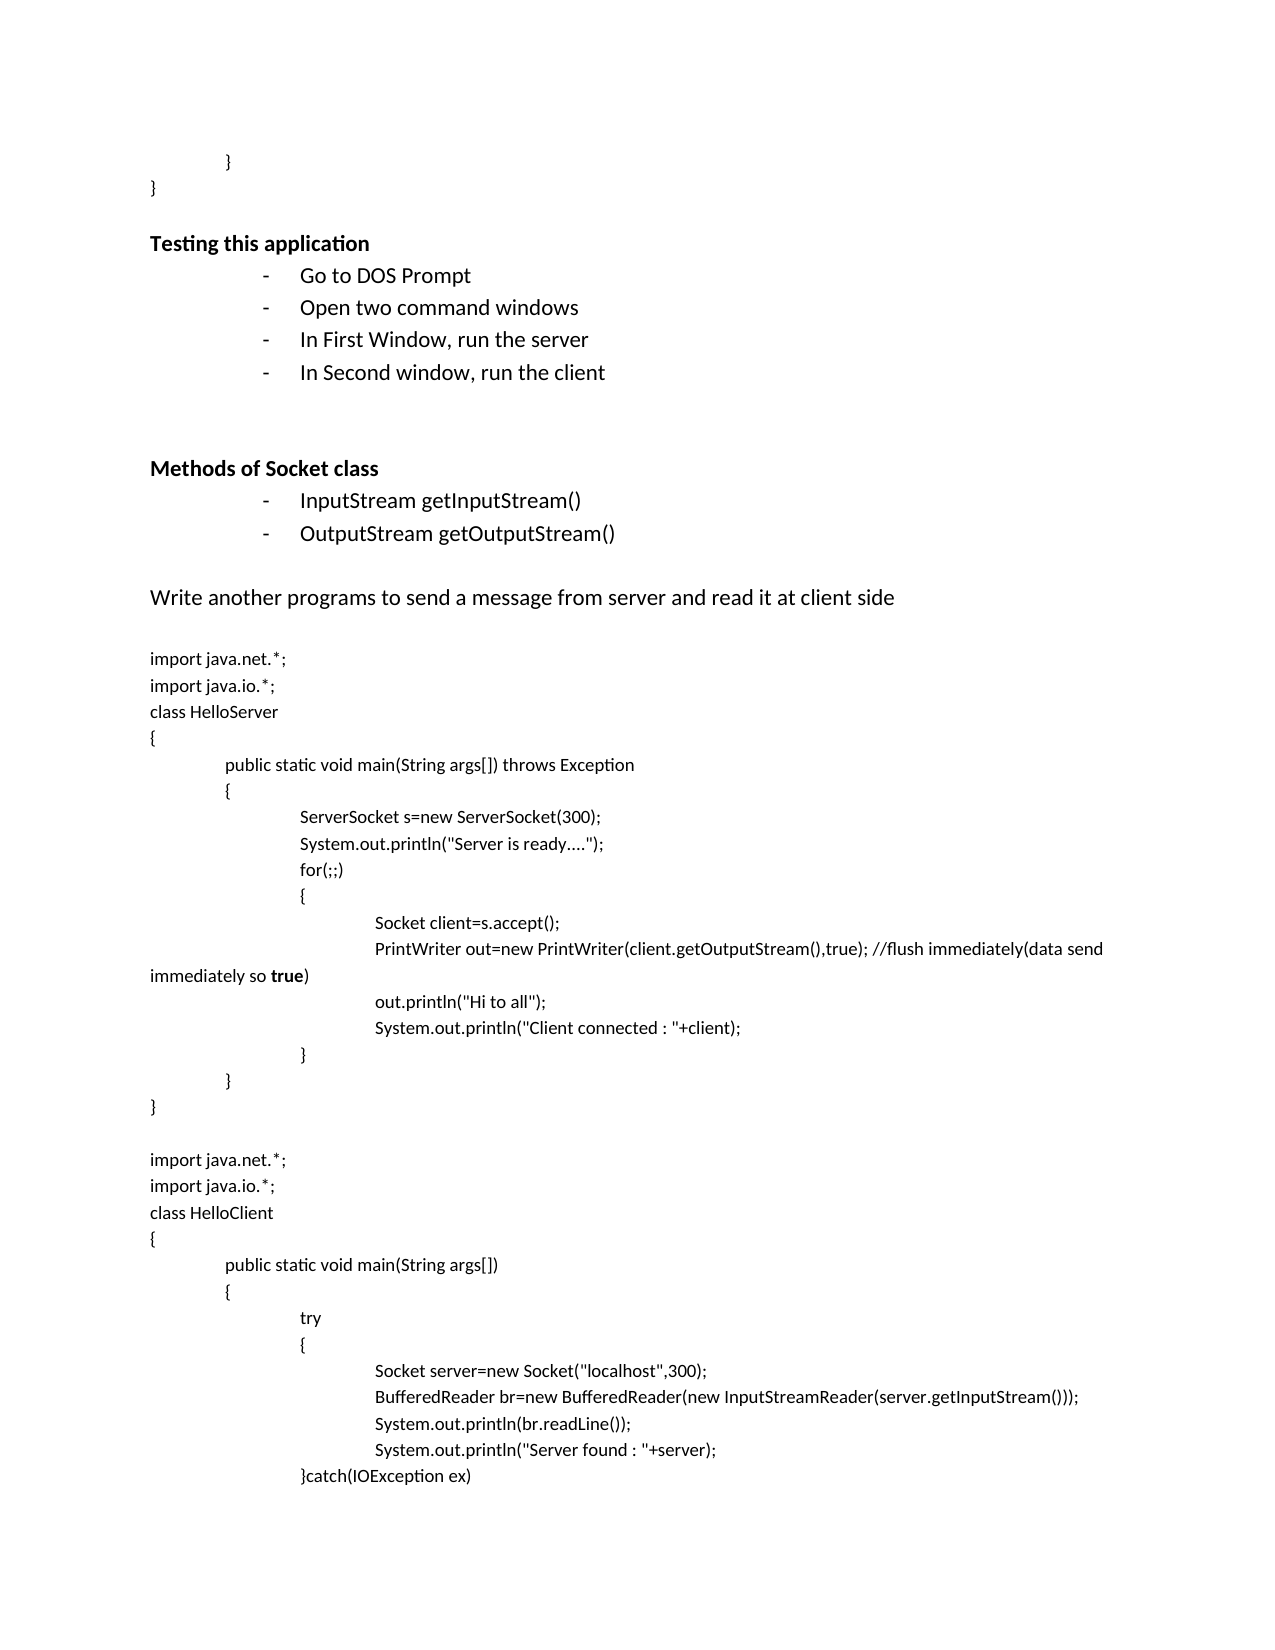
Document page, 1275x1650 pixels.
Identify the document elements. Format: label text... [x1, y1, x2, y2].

text { [150, 727, 1125, 749]
text { [150, 1333, 1125, 1356]
list In Second window, run the client [262, 358, 1125, 386]
list Open two command windows [262, 293, 1125, 321]
text public static void main(String args[]) throws Exception [150, 753, 1125, 776]
text { [150, 1227, 1125, 1250]
text System.out.println(br.readLine()); [150, 1412, 1125, 1435]
text Write another programs to send a message from server and read it at client side [150, 583, 1125, 611]
text class HelloClient [150, 1201, 1125, 1224]
text System.out.println("Server is ready...."); [150, 832, 1125, 855]
text import java.net.*; [150, 1148, 1125, 1171]
text import java.io.*; [150, 1174, 1125, 1197]
list In First Window, run the server [262, 326, 1125, 354]
text Testing this application [150, 229, 1125, 257]
text Methods of Socket class [150, 454, 1125, 482]
text import java.net.*; [150, 647, 1125, 670]
text System.out.println("Client connected : "+client); [150, 1016, 1125, 1039]
text for(;;) [150, 858, 1125, 881]
text } [150, 1096, 1125, 1118]
list Go to DOS Prompt [262, 261, 1125, 289]
text BufferedReader br=new BufferedReader(new InputStreamReader(server.getInputStream())); [150, 1385, 1125, 1408]
text class HelloServer [150, 700, 1125, 723]
text import java.io.*; [150, 674, 1125, 697]
text out.println("Hi to all"); [150, 990, 1125, 1013]
text ServerSocket s=new ServerSocket(300); [150, 806, 1125, 828]
text } [150, 176, 1125, 199]
text { [150, 1280, 1125, 1303]
text System.out.println("Server found : "+server); [150, 1438, 1125, 1461]
text try [150, 1306, 1125, 1329]
text Socket client=s.accept(); [150, 911, 1125, 934]
text public static void main(String args[]) [150, 1254, 1125, 1277]
text }catch(IOException ex) [150, 1464, 1125, 1487]
list OutputStream getOutputStream() [262, 519, 1125, 547]
text } [150, 150, 1125, 173]
text } [150, 1043, 1125, 1066]
text { [150, 779, 1125, 802]
text { [150, 885, 1125, 908]
text } [150, 1069, 1125, 1092]
text Socket server=new Socket("localhost",300); [150, 1359, 1125, 1382]
list InputStream getInputStream() [262, 487, 1125, 514]
text PrintWriter out=new PrintWriter(client.getOutputStream(),true); //flush immediately(data send immediately so true) [150, 937, 1125, 987]
